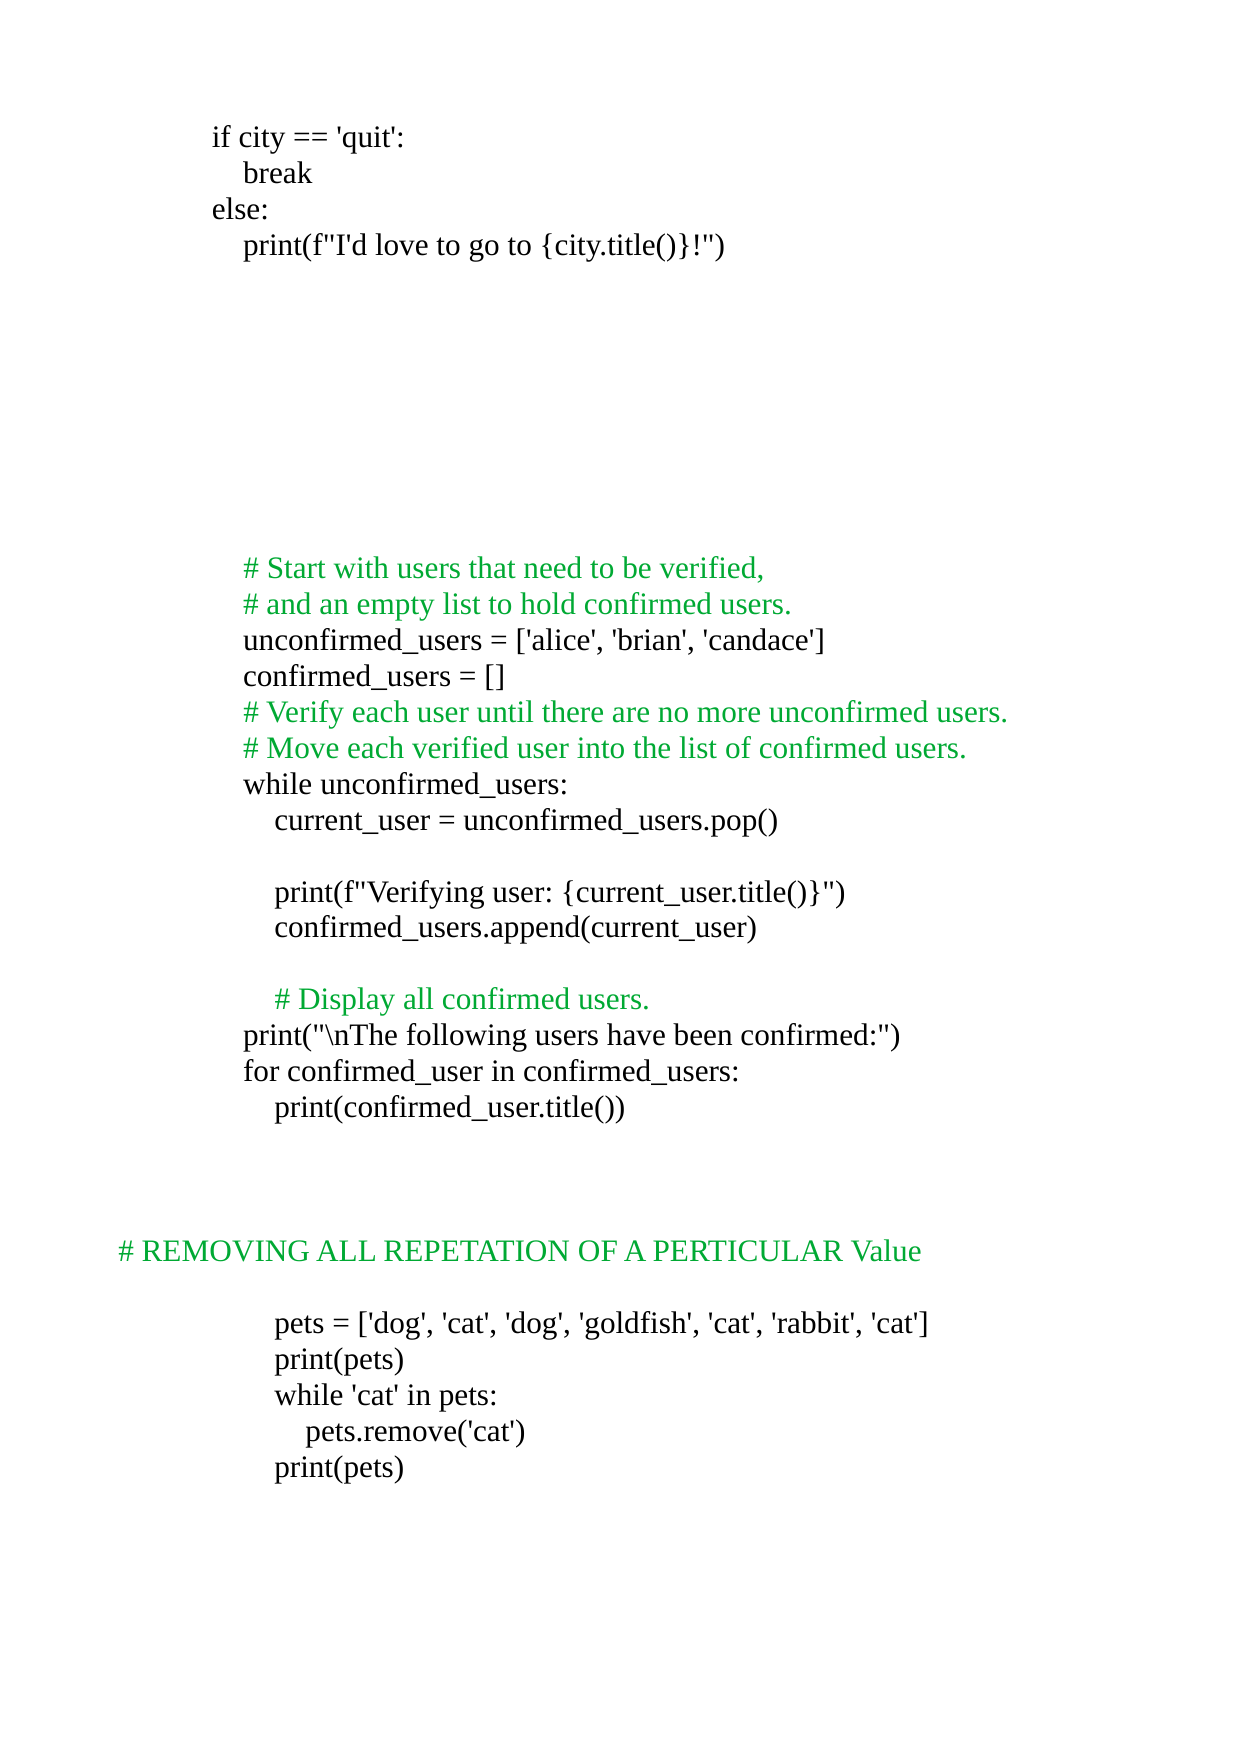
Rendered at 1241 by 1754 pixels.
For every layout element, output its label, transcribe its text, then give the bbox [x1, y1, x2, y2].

text print(pets) [118, 1340, 1122, 1376]
text for confirmed_user in confirmed_users: [118, 1052, 1122, 1088]
text current_user = unconfirmed_users.pop() [118, 801, 1122, 837]
text print("\nThe following users have been confirmed:") [118, 1017, 1122, 1052]
text confirmed_users.append(current_user) [118, 909, 1122, 945]
text # Move each verified user into the list of confirmed users. [118, 729, 1122, 765]
text confirmed_users = [] [118, 657, 1122, 693]
text pets = ['dog', 'cat', 'dog', 'goldfish', 'cat', 'rabbit', 'cat'] [118, 1304, 1122, 1340]
text print(confirmed_user.title()) [118, 1088, 1122, 1124]
text # Display all confirmed users. [118, 981, 1122, 1017]
text # and an empty list to hold confirmed users. [118, 585, 1122, 621]
text print(pets) [118, 1448, 1122, 1484]
text while unconfirmed_users: [118, 765, 1122, 801]
text # Start with users that need to be verified, [118, 549, 1122, 585]
text while 'cat' in pets: [118, 1376, 1122, 1412]
text # REMOVING ALL REPETATION OF A PERTICULAR Value [118, 1232, 1122, 1268]
text # Verify each user until there are no more unconfirmed users. [118, 693, 1122, 729]
text if city == 'quit': [118, 118, 1122, 154]
text print(f"Verifying user: {current_user.title()}") [118, 873, 1122, 909]
text break [118, 154, 1122, 190]
text pets.remove('cat') [118, 1412, 1122, 1448]
text print(f"I'd love to go to {city.title()}!") [118, 226, 1122, 262]
text unconfirmed_users = ['alice', 'brian', 'candace'] [118, 621, 1122, 657]
text else: [118, 190, 1122, 226]
